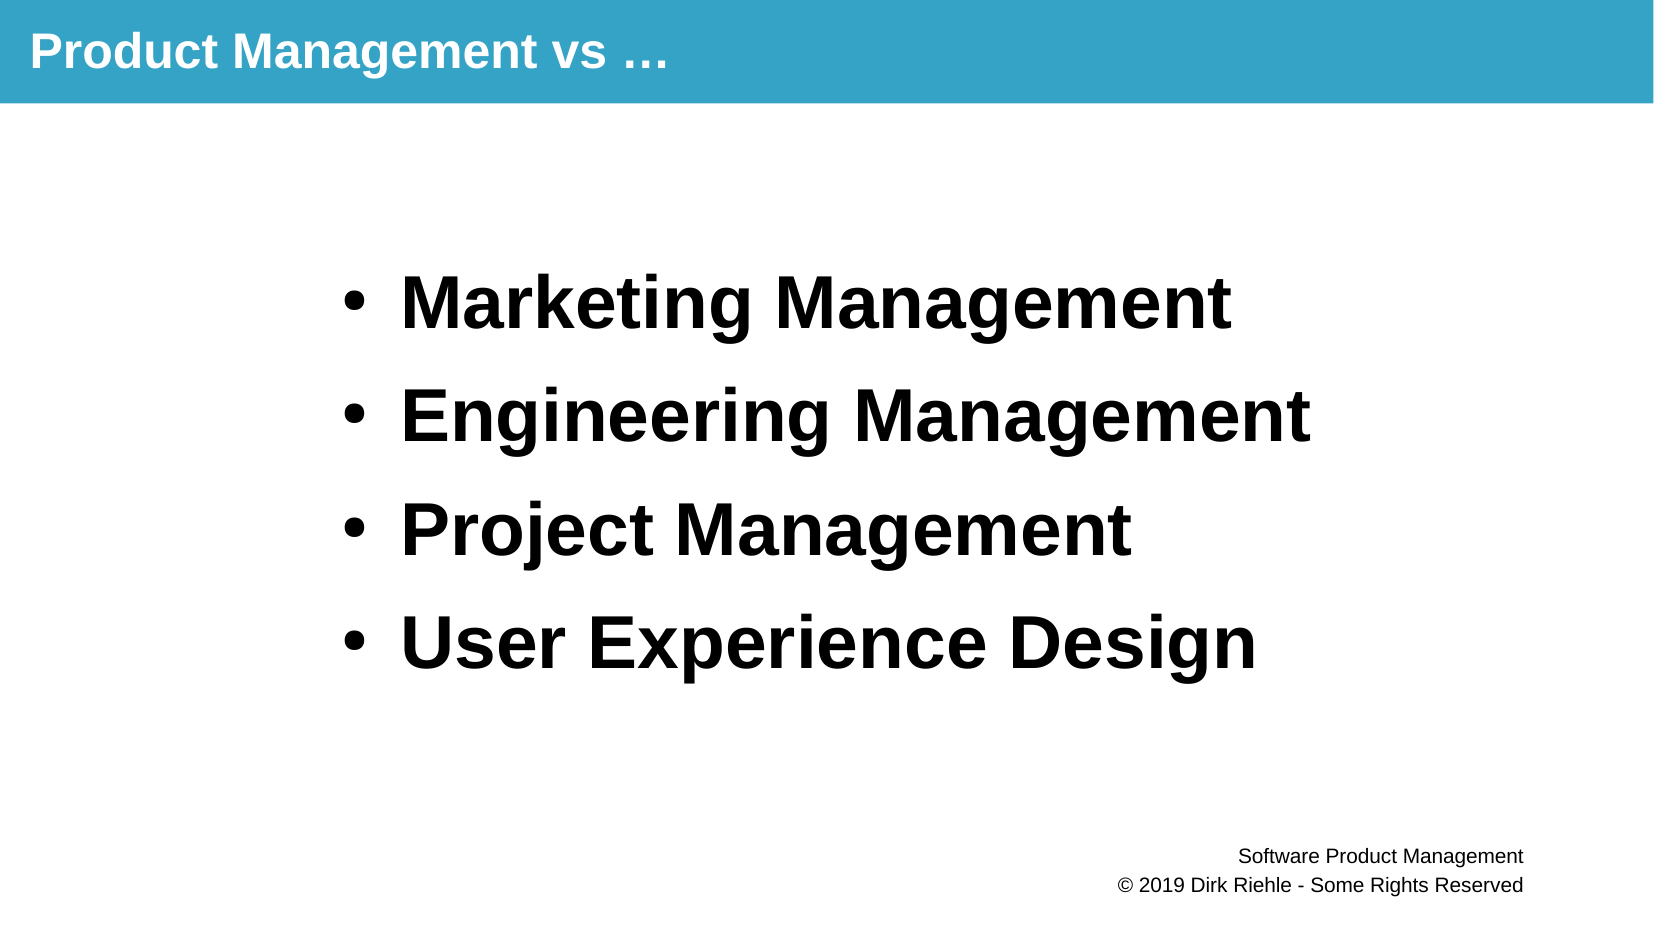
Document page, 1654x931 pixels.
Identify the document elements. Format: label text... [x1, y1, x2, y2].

title Product Management vs … [0, 0, 1654, 104]
subtitle Marketing Management Engineering Management Project Management User Experience Design [29, 132, 1625, 813]
